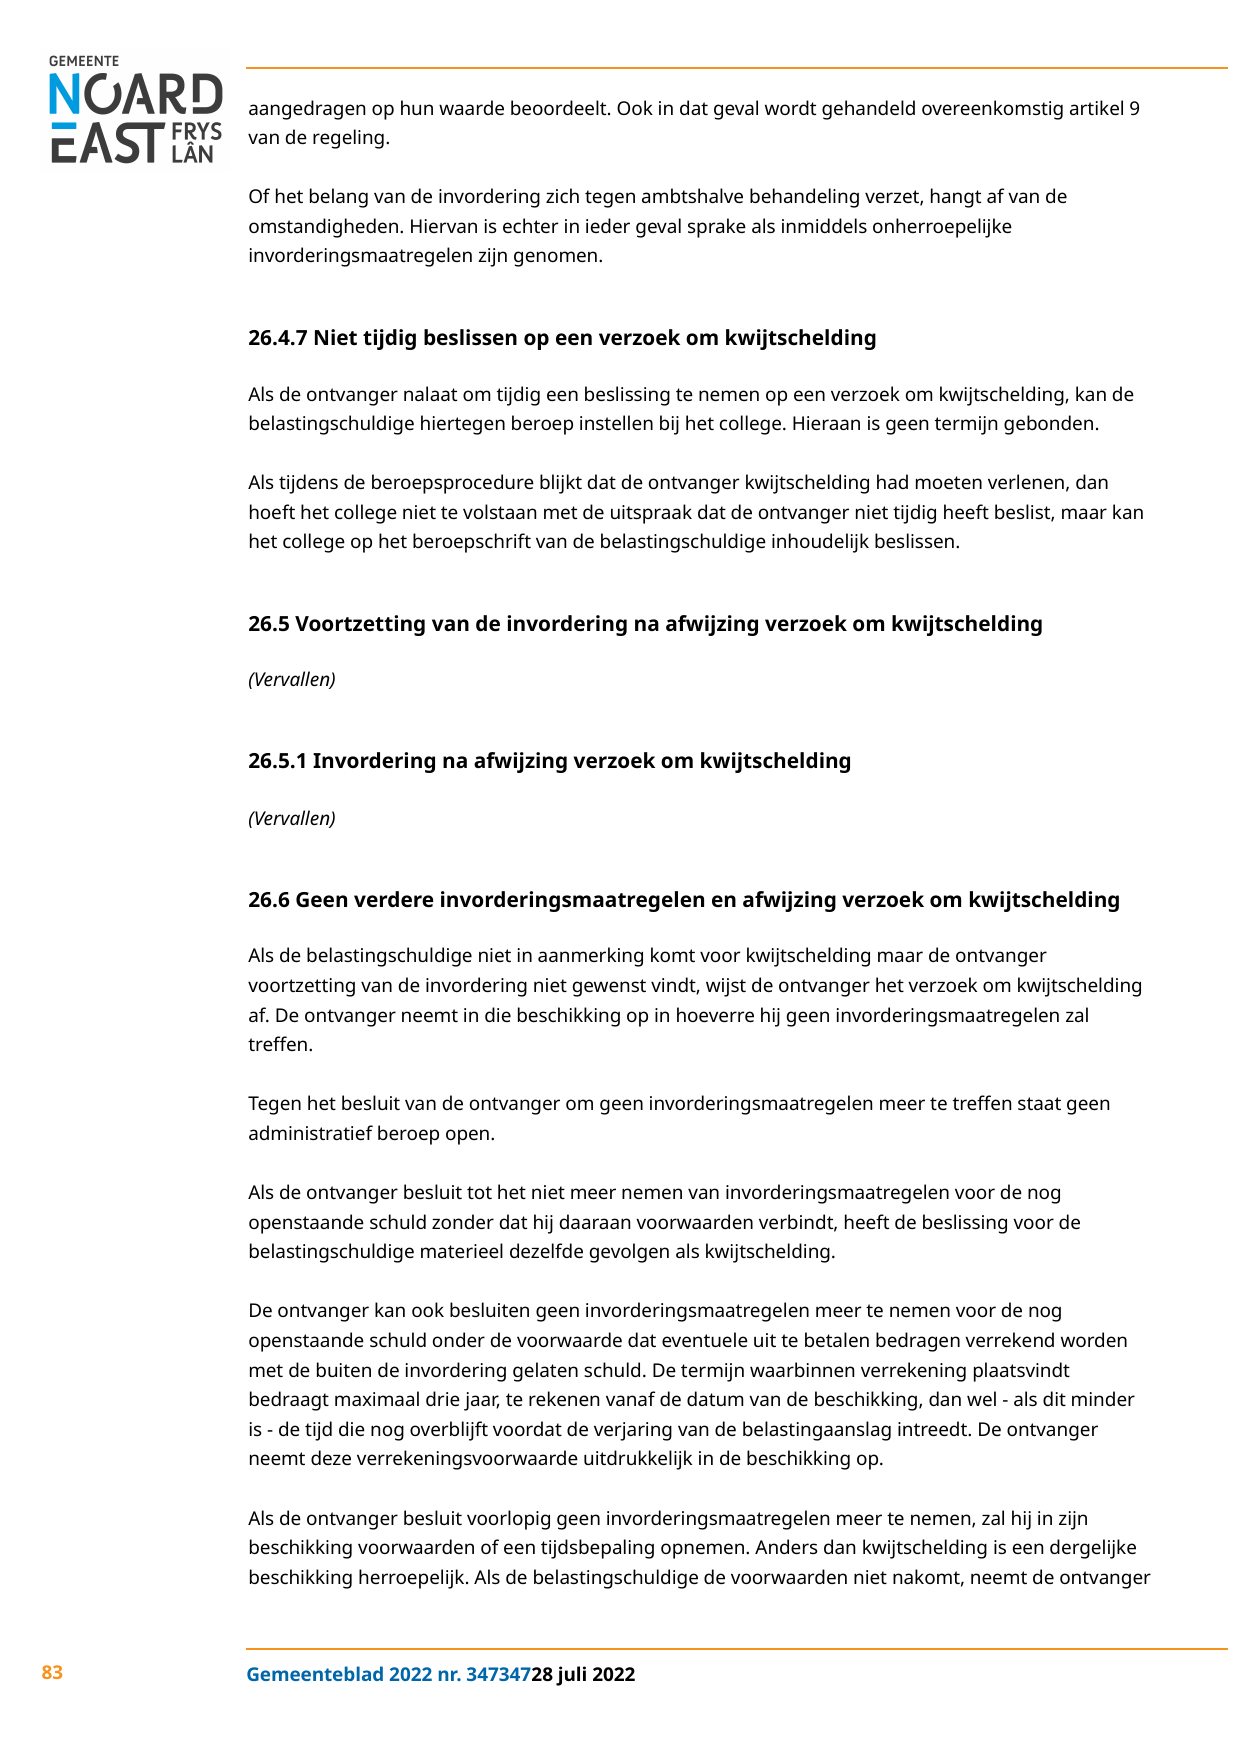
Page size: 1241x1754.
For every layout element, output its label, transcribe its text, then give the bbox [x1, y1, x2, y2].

text Als de ontvanger besluit voorlopig geen invorderingsmaatregelen meer te nemen, zal hij in zijn beschikking voorwaarden of een tijdsbepaling opnemen. Anders dan kwijtschelding is een dergelijke beschikking herroepelijk. Als de belastingschuldige de voorwaarden niet nakomt, neemt de ontvanger [248, 1505, 1152, 1590]
text Als de belastingschuldige niet in aanmerking komt voor kwijtschelding maar de ontvanger voortzetting van de invordering niet gewenst vindt, wijst de ontvanger het verzoek om kwijtschelding af. De ontvanger neemt in die beschikking op in hoeverre hij geen invorderingsmaatregelen zal treffen. [248, 943, 1152, 1057]
text De ontvanger kan ook besluiten geen invorderingsmaatregelen meer te nemen voor de nog openstaande schuld onder de voorwaarde dat eventuele uit te betalen bedragen verrekend worden met de buiten de invordering gelaten schuld. De termijn waarbinnen verrekening plaatsvindt bedraagt maximaal drie jaar, te rekenen vanaf de datum van de beschikking, dan wel - als dit minder is - de tijd die nog overblijft voordat de verjaring van de belastingaanslag intreedt. De ontvanger neemt deze verrekeningsvoorwaarde uitdrukkelijk in de beschikking op. [248, 1298, 1152, 1471]
picture [41, 47, 231, 172]
text Als de ontvanger nalaat om tijdig een beslissing te nemen op een verzoek om kwijtschelding, kan de belastingschuldige hiertegen beroep instellen bij het college. Hieraan is geen termijn gebonden. [248, 381, 1152, 436]
text 26.4.7 Niet tijdig beslissen op een verzoek om kwijtschelding [248, 323, 1152, 351]
text Of het belang van de invordering zich tegen ambtshalve behandeling verzet, hangt af van de omstandigheden. Hiervan is echter in ieder geval sprake als inmiddels onherroepelijke invorderingsmaatregelen zijn genomen. [248, 183, 1152, 268]
text Als de ontvanger besluit tot het niet meer nemen van invorderingsmaatregelen voor de nog openstaande schuld zonder dat hij daaraan voorwaarden verbindt, heeft de beslissing voor de belastingschuldige materieel dezelfde gevolgen als kwijtschelding. [248, 1179, 1152, 1264]
text 26.5.1 Invordering na afwijzing verzoek om kwijtschelding [248, 747, 1152, 775]
text 26.5 Voortzetting van de invordering na afwijzing verzoek om kwijtschelding [248, 609, 1152, 637]
text (Vervallen) [248, 667, 1152, 692]
text aangedragen op hun waarde beoordeelt. Ook in dat geval wordt gehandeld overeenkomstig artikel 9 van de regeling. [248, 95, 1152, 150]
text Als tijdens de beroepsprocedure blijkt dat de ontvanger kwijtschelding had moeten verlenen, dan hoeft het college niet te volstaan met de uitspraak dat de ontvanger niet tijdig heeft beslist, maar kan het college op het beroepschrift van de belastingschuldige inhoudelijk beslissen. [248, 469, 1152, 554]
text 26.6 Geen verdere invorderingsmaatregelen en afwijzing verzoek om kwijtschelding [248, 885, 1152, 913]
text Tegen het besluit van de ontvanger om geen invorderingsmaatregelen meer te treffen staat geen [248, 1091, 1152, 1116]
text (Vervallen) [248, 805, 1152, 830]
text administratief beroep open. [248, 1120, 1152, 1146]
